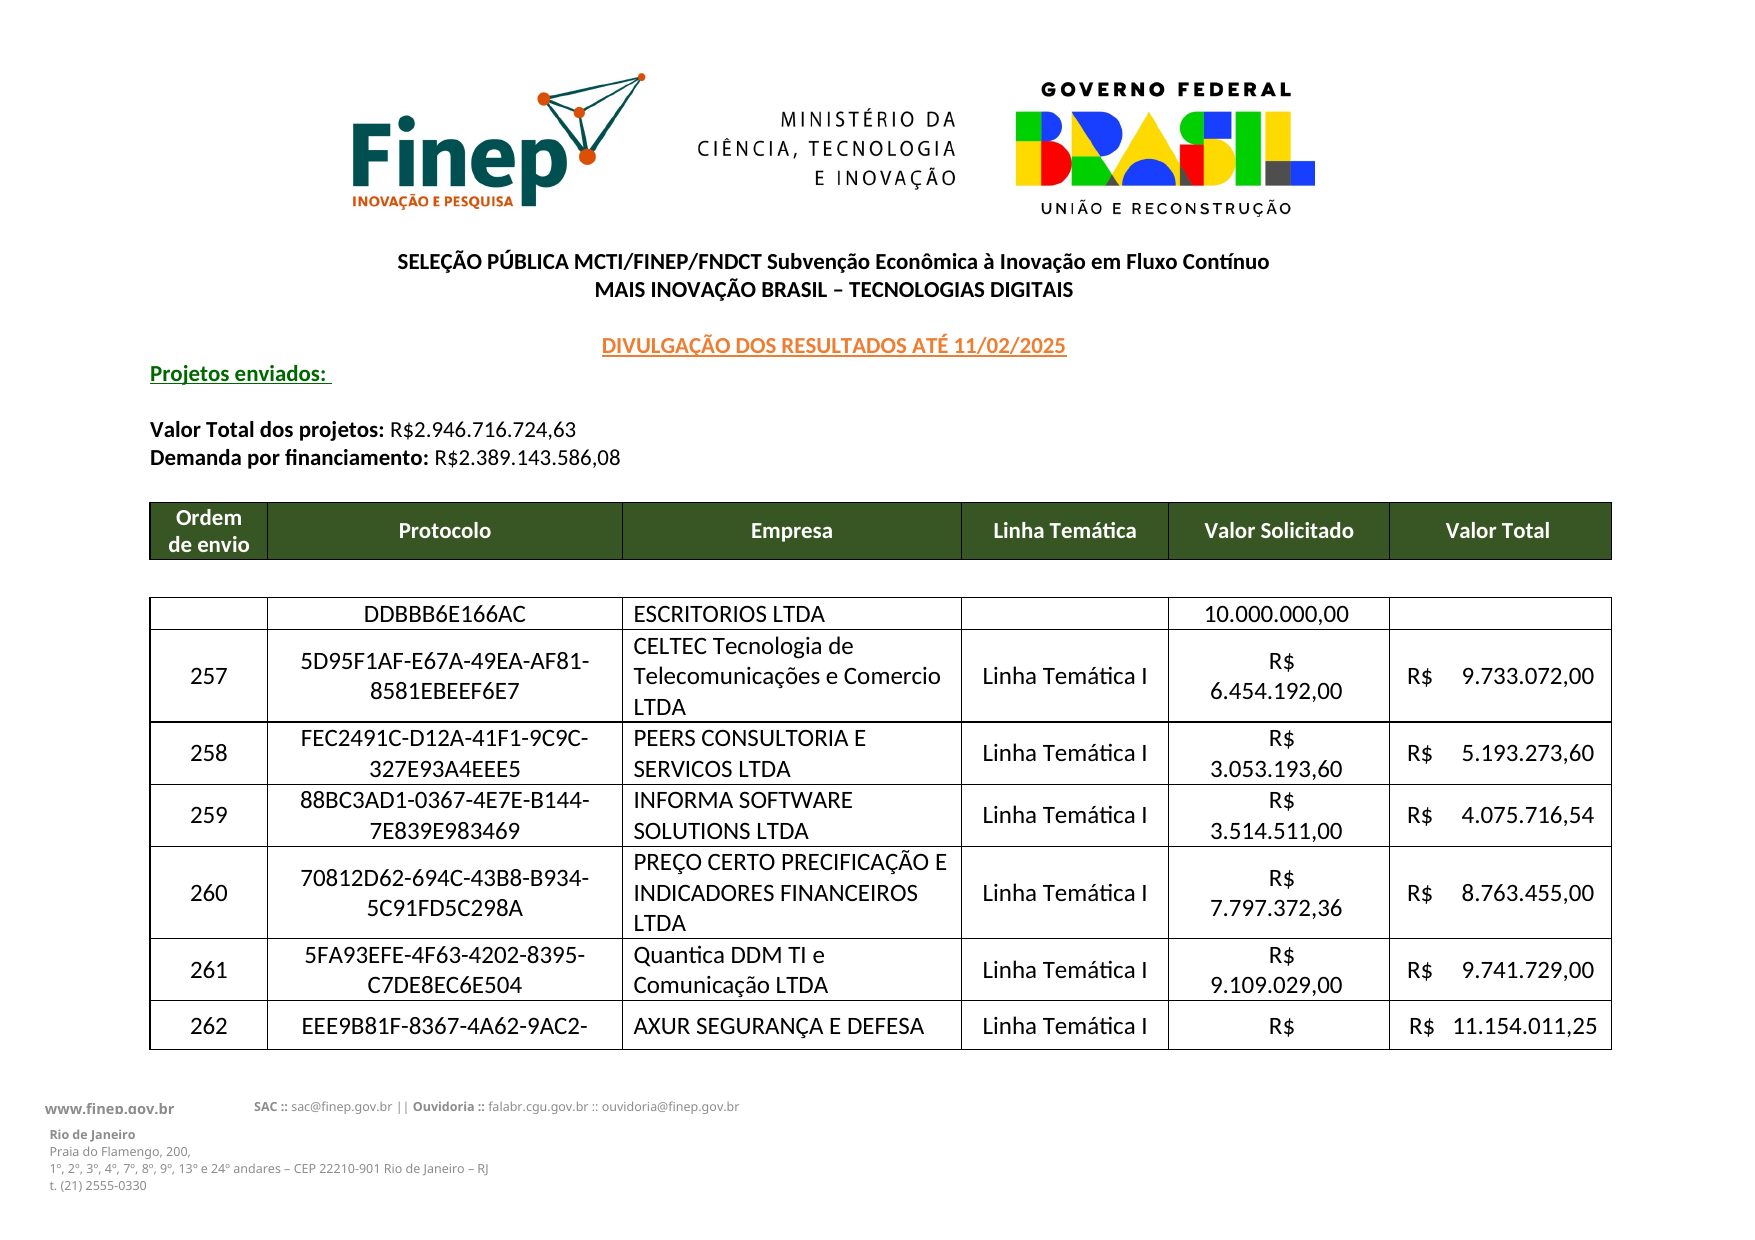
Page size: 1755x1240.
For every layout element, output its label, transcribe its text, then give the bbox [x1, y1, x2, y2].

table_cell [151, 598, 267, 629]
table_cell Linha Temática I [962, 939, 1168, 1000]
table_cell 88BC3AD1-0367-4E7E-B144-7E839E983469 [268, 785, 622, 846]
table_cell 258 [151, 723, 267, 783]
table_cell Linha Temática I [962, 785, 1168, 846]
table_cell R$ 9.741.729,00 [1390, 939, 1611, 1000]
table_cell R$ 3.053.193,60 [1169, 723, 1389, 783]
table_cell FEC2491C-D12A-41F1-9C9C-327E93A4EEE5 [268, 723, 622, 783]
table_cell PEERS CONSULTORIA E SERVICOS LTDA [623, 723, 961, 783]
table_cell Quantica DDM TI e Comunicação LTDA [623, 939, 961, 1000]
table_cell [962, 598, 1168, 629]
table_cell R$ [1169, 1001, 1389, 1049]
table_cell DDBBB6E166AC [268, 598, 622, 629]
table_cell CELTEC Tecnologia de Telecomunicações e Comercio LTDA [623, 630, 961, 721]
table_cell Linha Temática I [962, 1001, 1168, 1049]
table_cell 260 [151, 847, 267, 938]
table_cell R$ 4.075.716,54 [1390, 785, 1611, 846]
table_cell R$ 6.454.192,00 [1169, 630, 1389, 721]
table_cell PREÇO CERTO PRECIFICAÇÃO E INDICADORES FINANCEIROS LTDA [623, 847, 961, 938]
table_cell R$ 8.763.455,00 [1390, 847, 1611, 938]
table_cell 70812D62-694C-43B8-B934-5C91FD5C298A [268, 847, 622, 938]
table_cell Linha Temática I [962, 723, 1168, 783]
table_cell Linha Temática I [962, 630, 1168, 721]
table_cell Linha Temática I [962, 847, 1168, 938]
table_cell 259 [151, 785, 267, 846]
table_cell R$ 9.733.072,00 [1390, 630, 1611, 721]
table_cell 257 [151, 630, 267, 721]
table_cell R$ 9.109.029,00 [1169, 939, 1389, 1000]
table_cell 5FA93EFE-4F63-4202-8395-C7DE8EC6E504 [268, 939, 622, 1000]
table_cell INFORMA SOFTWARE SOLUTIONS LTDA [623, 785, 961, 846]
table_cell R$ 7.797.372,36 [1169, 847, 1389, 938]
table_cell R$ 5.193.273,60 [1390, 723, 1611, 783]
table_cell 262 [151, 1001, 267, 1049]
table_cell ESCRITORIOS LTDA [623, 598, 961, 629]
table_cell R$ 3.514.511,00 [1169, 785, 1389, 846]
table_cell EEE9B81F-8367-4A62-9AC2- [268, 1001, 622, 1049]
table_cell AXUR SEGURANÇA E DEFESA [623, 1001, 961, 1049]
table_cell 5D95F1AF-E67A-49EA-AF81-8581EBEEF6E7 [268, 630, 622, 721]
table_cell R$ 11.154.011,25 [1390, 1001, 1611, 1049]
table_cell [1390, 598, 1611, 629]
table_cell 10.000.000,00 [1169, 598, 1389, 629]
table_cell 261 [151, 939, 267, 1000]
